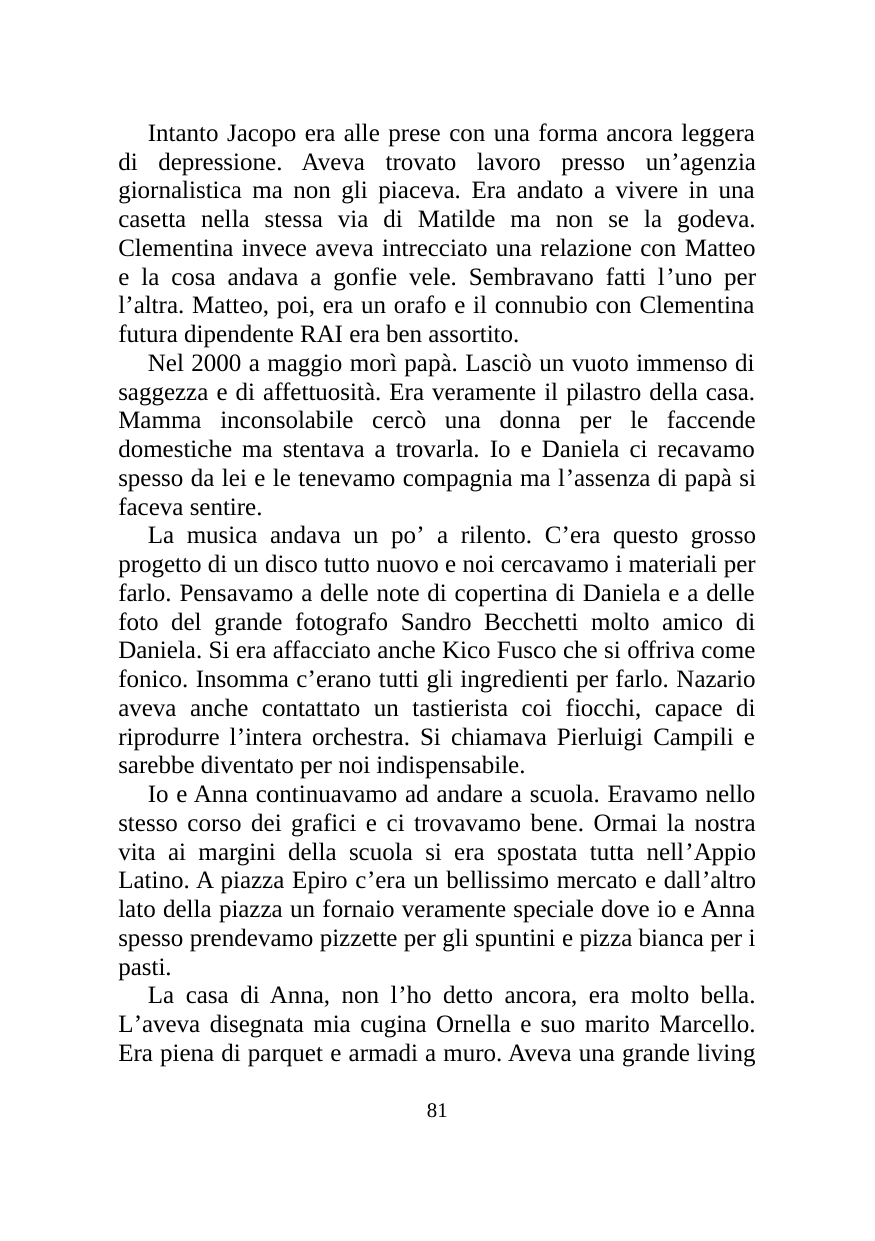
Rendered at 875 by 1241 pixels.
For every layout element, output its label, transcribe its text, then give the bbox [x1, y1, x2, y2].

text Io e Anna continuavamo ad andare a scuola. Eravamo nello stesso corso dei grafici e ci trovavamo bene. Ormai la nostra vita ai margini della scuola si era spostata tutta nell’Appio Latino. A piazza Epiro c’era un bellissimo mercato e dall’altro lato della piazza un fornaio veramente speciale dove io e Anna spesso prendevamo pizzette per gli spuntini e pizza bianca per i pasti. [118, 779, 756, 981]
text La musica andava un po’ a rilento. C’era questo grosso progetto di un disco tutto nuovo e noi cercavamo i materiali per farlo. Pensavamo a delle note di copertina di Daniela e a delle foto del grande fotografo Sandro Becchetti molto amico di Daniela. Si era affacciato anche Kico Fusco che si offriva come fonico. Insomma c’erano tutti gli ingredienti per farlo. Nazario aveva anche contattato un tastierista coi fiocchi, capace di riprodurre l’intera orchestra. Si chiamava Pierluigi Campili e sarebbe diventato per noi indispensabile. [118, 521, 756, 779]
text Intanto Jacopo era alle prese con una forma ancora leggera di depressione. Aveva trovato lavoro presso un’agenzia giornalistica ma non gli piaceva. Era andato a vivere in una casetta nella stessa via di Matilde ma non se la godeva. Clementina invece aveva intrecciato una relazione con Matteo e la cosa andava a gonfie vele. Sembravano fatti l’uno per l’altra. Matteo, poi, era un orafo e il connubio con Clementina futura dipendente RAI era ben assortito. [118, 118, 756, 348]
text La casa di Anna, non l’ho detto ancora, era molto bella. L’aveva disegnata mia cugina Ornella e suo marito Marcello. Era piena di parquet e armadi a muro. Aveva una grande living [118, 981, 756, 1067]
text Nel 2000 a maggio morì papà. Lasciò un vuoto immenso di saggezza e di affettuosità. Era veramente il pilastro della casa. Mamma inconsolabile cercò una donna per le faccende domestiche ma stentava a trovarla. Io e Daniela ci recavamo spesso da lei e le tenevamo compagnia ma l’assenza di papà si faceva sentire. [118, 348, 756, 521]
